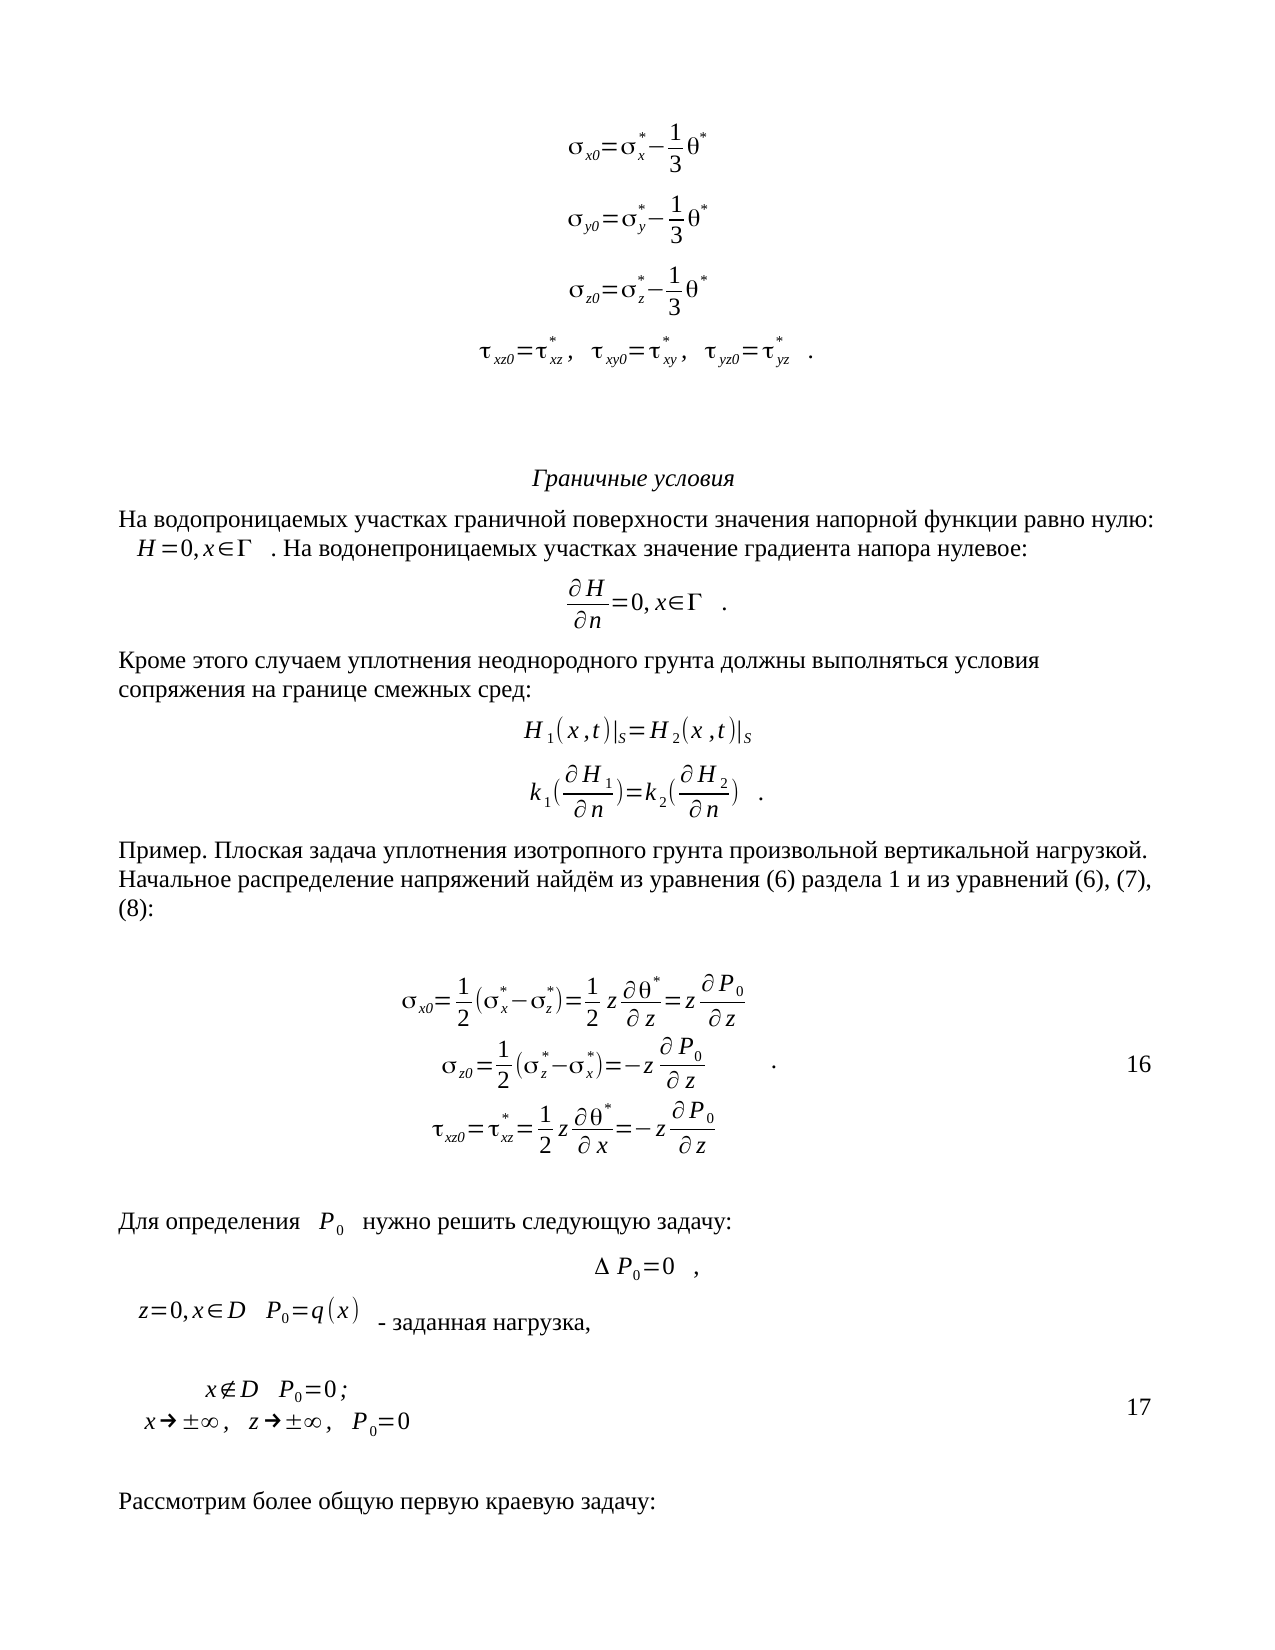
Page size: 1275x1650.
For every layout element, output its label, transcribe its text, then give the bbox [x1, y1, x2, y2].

text . [118, 333, 1157, 368]
text Рассмотрим более общую первую краевую задачу: [118, 1486, 1157, 1514]
text Для определениянужно решить следующую задачу: [118, 1206, 1157, 1238]
text Граничные условия [118, 463, 1157, 492]
text . [118, 574, 1157, 633]
text , [118, 1251, 1157, 1283]
table_header [118, 1369, 1041, 1457]
text Кроме этого случаем уплотнения неоднородного грунта должны выполняться условия сопряжения на границе смежных сред: [118, 646, 1157, 703]
text - заданная нагрузка, [118, 1296, 1157, 1357]
text На водопроницаемых участках граничной поверхности значения напорной функции равно нулю:. На водонепроницаемых участках значение градиента напора нулевое: [118, 504, 1157, 562]
text Пример. Плоская задача уплотнения изотропного грунта произвольной вертикальной нагрузкой. Начальное распределение напряжений найдём из уравнения (6) раздела 1 и из уравнений (6), (7), (8): [118, 835, 1157, 922]
text . [118, 760, 1157, 823]
table_header 16 [1041, 963, 1157, 1177]
table_header . [118, 963, 1041, 1177]
table_header 17 [1041, 1369, 1157, 1457]
